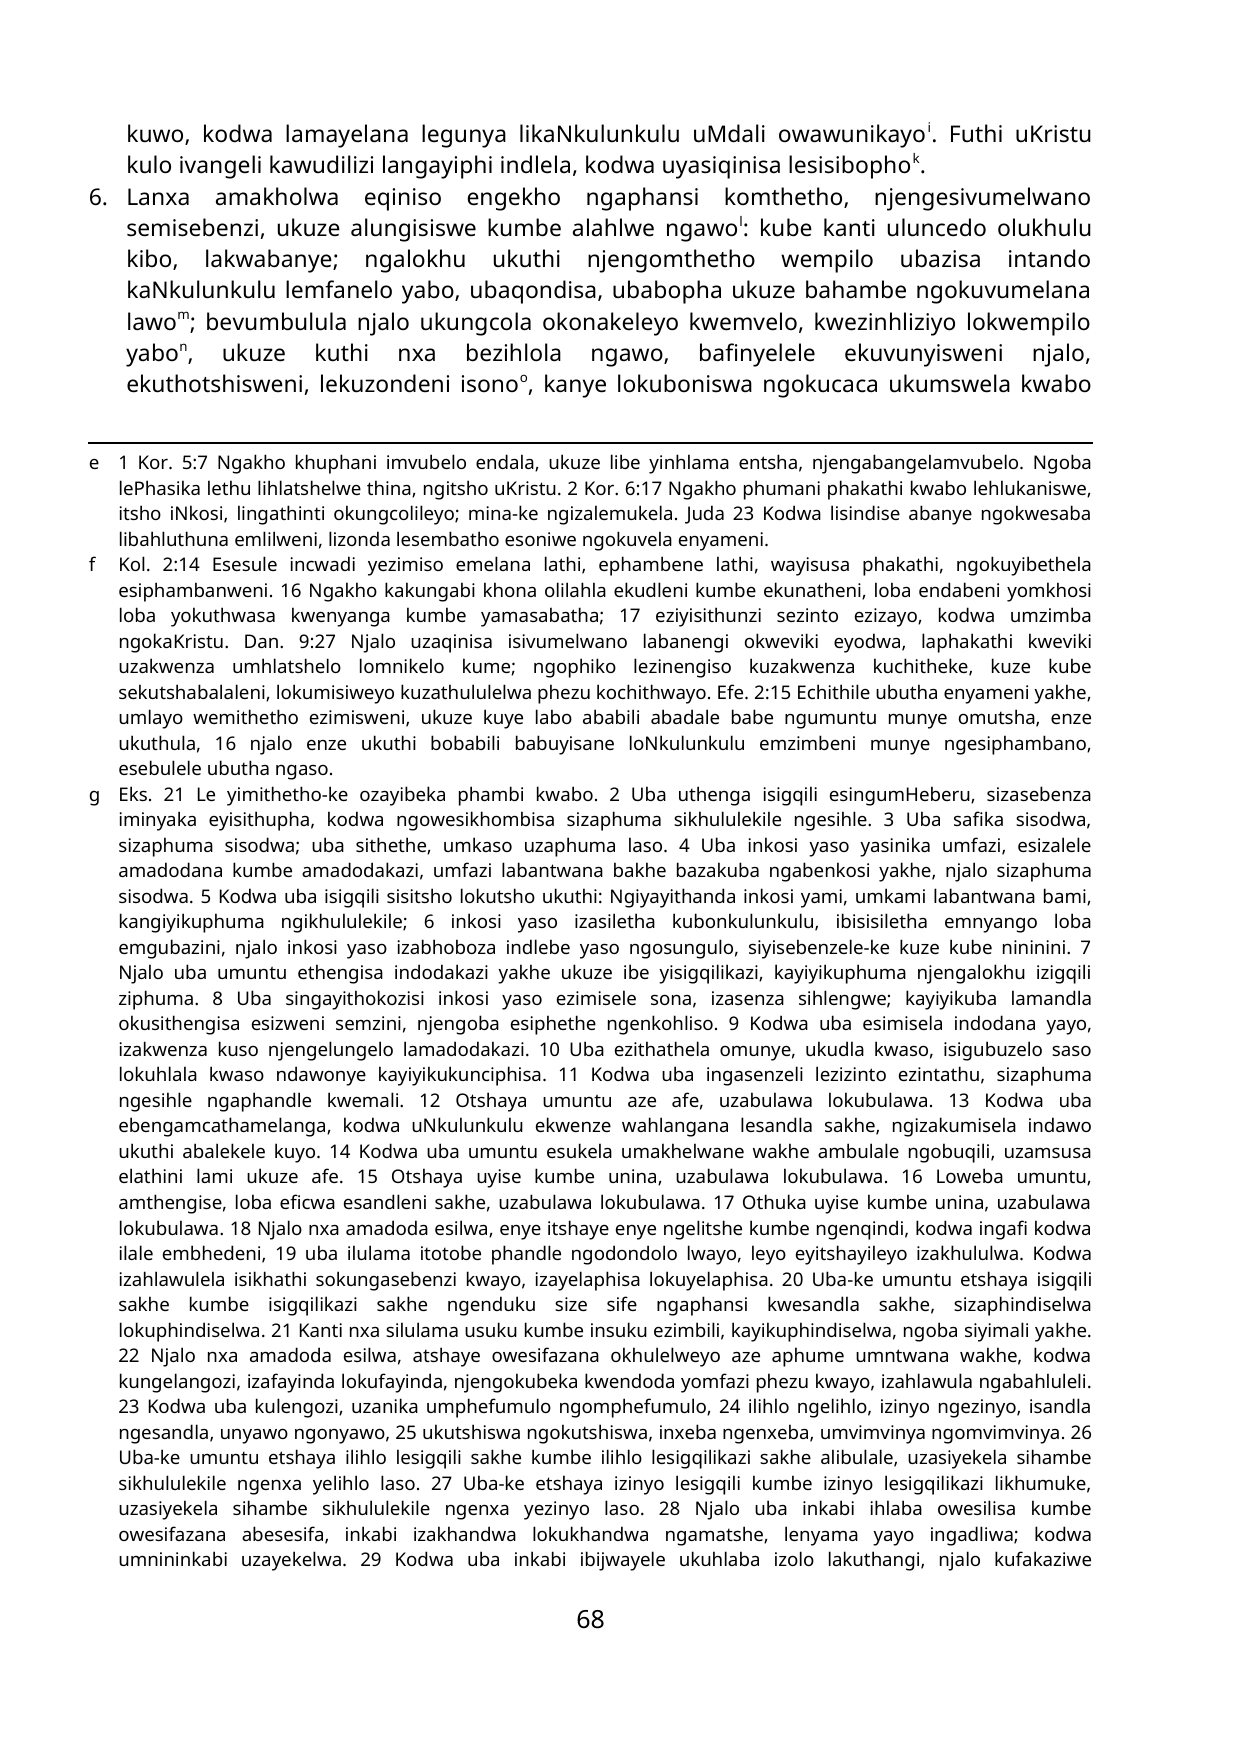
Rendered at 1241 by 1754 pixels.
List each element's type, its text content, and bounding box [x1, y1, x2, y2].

list 1 Kor. 5:7 Ngakho khuphani imvubelo endala, ukuze libe yinhlama entsha, njengabangelamvubelo. Ngoba lePhasika lethu lihlatshelwe thina, ngitsho uKristu. 2 Kor. 6:17 Ngakho phumani phakathi kwabo lehlukaniswe, itsho iNkosi, lingathinti okungcolileyo; mina-ke ngizalemukela. Juda 23 Kodwa lisindise abanye ngokwesaba libahluthuna emlilweni, lizonda lesembatho esoniwe ngokuvela enyameni. [88, 449, 1092, 551]
list Lanxa amakholwa eqiniso engekho ngaphansi komthetho, njengesivumelwano semisebenzi, ukuze alungisiswe kumbe alahlwe ngawo: kube kanti uluncedo olukhulu kibo, lakwabanye; ngalokhu ukuthi njengomthetho wempilo ubazisa intando kaNkulunkulu lemfanelo yabo, ubaqondisa, ubabopha ukuze bahambe ngokuvumelana lawo; bevumbulula njalo ukungcola okonakeleyo kwemvelo, kwezinhliziyo lokwempilo yabo, ukuze kuthi nxa bezihlola ngawo, bafinyelele ekuvunyisweni njalo, ekuthotshisweni, lekuzondeni isono, kanye lokuboniswa ngokucaca ukumswela kwabo [88, 181, 1092, 399]
list kuwo, kodwa lamayelana legunya likaNkulunkulu uMdali owawunikayo. Futhi uKristu kulo ivangeli kawudilizi langayiphi indlela, kodwa uyasiqinisa lesisibopho. [88, 118, 1092, 181]
list Kol. 2:14 Esesule incwadi yezimiso emelana lathi, ephambene lathi, wayisusa phakathi, ngokuyibethela esiphambanweni. 16 Ngakho kakungabi khona olilahla ekudleni kumbe ekunatheni, loba endabeni yomkhosi loba yokuthwasa kwenyanga kumbe yamasabatha; 17 eziyisithunzi sezinto ezizayo, kodwa umzimba ngokaKristu. Dan. 9:27 Njalo uzaqinisa isivumelwano labanengi okweviki eyodwa, laphakathi kweviki uzakwenza umhlatshelo lomnikelo kume; ngophiko lezinengiso kuzakwenza kuchitheke, kuze kube sekutshabalaleni, lokumisiweyo kuzathululelwa phezu kochithwayo. Efe. 2:15 Echithile ubutha enyameni yakhe, umlayo wemithetho ezimisweni, ukuze kuye labo ababili abadale babe ngumuntu munye omutsha, enze ukuthula, 16 njalo enze ukuthi bobabili babuyisane loNkulunkulu emzimbeni munye ngesiphambano, esebulele ubutha ngaso. [88, 551, 1092, 781]
list Eks. 21 Le yimithetho-ke ozayibeka phambi kwabo. 2 Uba uthenga isigqili esingumHeberu, sizasebenza iminyaka eyisithupha, kodwa ngowesikhombisa sizaphuma sikhululekile ngesihle. 3 Uba safika sisodwa, sizaphuma sisodwa; uba sithethe, umkaso uzaphuma laso. 4 Uba inkosi yaso yasinika umfazi, esizalele amadodana kumbe amadodakazi, umfazi labantwana bakhe bazakuba ngabenkosi yakhe, njalo sizaphuma sisodwa. 5 Kodwa uba isigqili sisitsho lokutsho ukuthi: Ngiyayithanda inkosi yami, umkami labantwana bami, kangiyikuphuma ngikhululekile; 6 inkosi yaso izasiletha kubonkulunkulu, ibisisiletha emnyango loba emgubazini, njalo inkosi yaso izabhoboza indlebe yaso ngosungulo, siyisebenzele-ke kuze kube nininini. 7 Njalo uba umuntu ethengisa indodakazi yakhe ukuze ibe yisigqilikazi, kayiyikuphuma njengalokhu izigqili ziphuma. 8 Uba singayithokozisi inkosi yaso ezimisele sona, izasenza sihlengwe; kayiyikuba lamandla okusithengisa esizweni semzini, njengoba esiphethe ngenkohliso. 9 Kodwa uba esimisela indodana yayo, izakwenza kuso njengelungelo lamadodakazi. 10 Uba ezithathela omunye, ukudla kwaso, isigubuzelo saso lokuhlala kwaso ndawonye kayiyikukunciphisa. 11 Kodwa uba ingasenzeli lezizinto ezintathu, sizaphuma ngesihle ngaphandle kwemali. 12 Otshaya umuntu aze afe, uzabulawa lokubulawa. 13 Kodwa uba ebengamcathamelanga, kodwa uNkulunkulu ekwenze wahlangana lesandla sakhe, ngizakumisela indawo ukuthi abalekele kuyo. 14 Kodwa uba umuntu esukela umakhelwane wakhe ambulale ngobuqili, uzamsusa elathini lami ukuze afe. 15 Otshaya uyise kumbe unina, uzabulawa lokubulawa. 16 Loweba umuntu, amthengise, loba eficwa esandleni sakhe, uzabulawa lokubulawa. 17 Othuka uyise kumbe unina, uzabulawa lokubulawa. 18 Njalo nxa amadoda esilwa, enye itshaye enye ngelitshe kumbe ngenqindi, kodwa ingafi kodwa ilale embhedeni, 19 uba ilulama itotobe phandle ngodondolo lwayo, leyo eyitshayileyo izakhululwa. Kodwa izahlawulela isikhathi sokungasebenzi kwayo, izayelaphisa lokuyelaphisa. 20 Uba-ke umuntu etshaya isigqili sakhe kumbe isigqilikazi sakhe ngenduku size sife ngaphansi kwesandla sakhe, sizaphindiselwa lokuphindiselwa. 21 Kanti nxa silulama usuku kumbe insuku ezimbili, kayikuphindiselwa, ngoba siyimali yakhe. 22 Njalo nxa amadoda esilwa, atshaye owesifazana okhulelweyo aze aphume umntwana wakhe, kodwa kungelangozi, izafayinda lokufayinda, njengokubeka kwendoda yomfazi phezu kwayo, izahlawula ngabahluleli. 23 Kodwa uba kulengozi, uzanika umphefumulo ngomphefumulo, 24 ilihlo ngelihlo, izinyo ngezinyo, isandla ngesandla, unyawo ngonyawo, 25 ukutshiswa ngokutshiswa, inxeba ngenxeba, umvimvinya ngomvimvinya. 26 Uba-ke umuntu etshaya ilihlo lesigqili sakhe kumbe ilihlo lesigqilikazi sakhe alibulale, uzasiyekela sihambe sikhululekile ngenxa yelihlo laso. 27 Uba-ke etshaya izinyo lesigqili kumbe izinyo lesigqilikazi likhumuke, uzasiyekela sihambe sikhululekile ngenxa yezinyo laso. 28 Njalo uba inkabi ihlaba owesilisa kumbe owesifazana abesesifa, inkabi izakhandwa lokukhandwa ngamatshe, lenyama yayo ingadliwa; kodwa umnininkabi uzayekelwa. 29 Kodwa uba inkabi ibijwayele ukuhlaba izolo lakuthangi, njalo kufakaziwe [88, 781, 1092, 1572]
